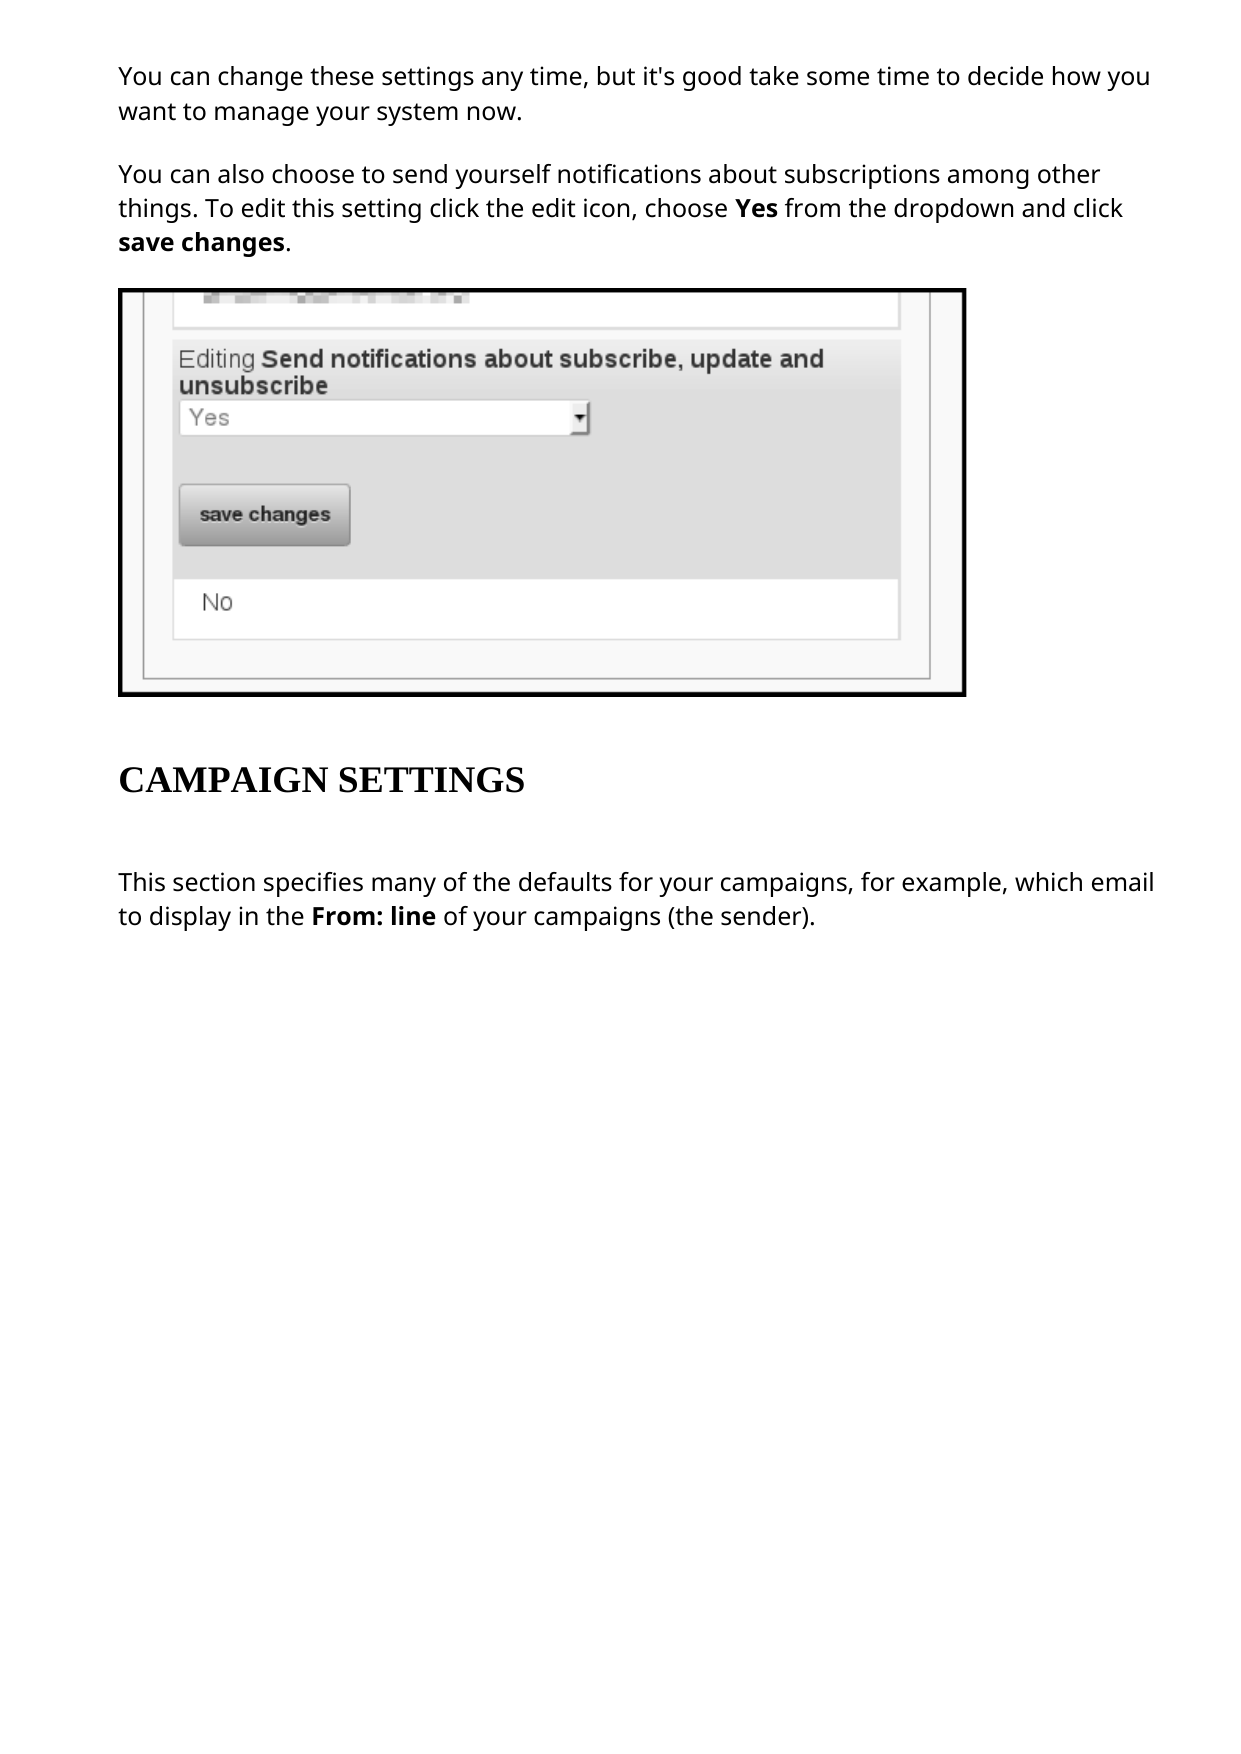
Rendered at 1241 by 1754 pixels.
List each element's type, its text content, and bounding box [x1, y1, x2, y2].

picture [118, 288, 967, 697]
text You can also choose to send yourself notifications about subscriptions among other things. To edit this setting click the edit icon, choose Yes from the dropdown and click save changes. [118, 157, 1181, 259]
subtitle Campaign settings [118, 758, 1181, 801]
text You can change these settings any time, but it's good take some time to decide how you want to manage your system now. [118, 59, 1181, 127]
text This section specifies many of the defaults for your campaigns, for example, which email to display in the From: line of your campaigns (the sender). [118, 831, 1181, 933]
